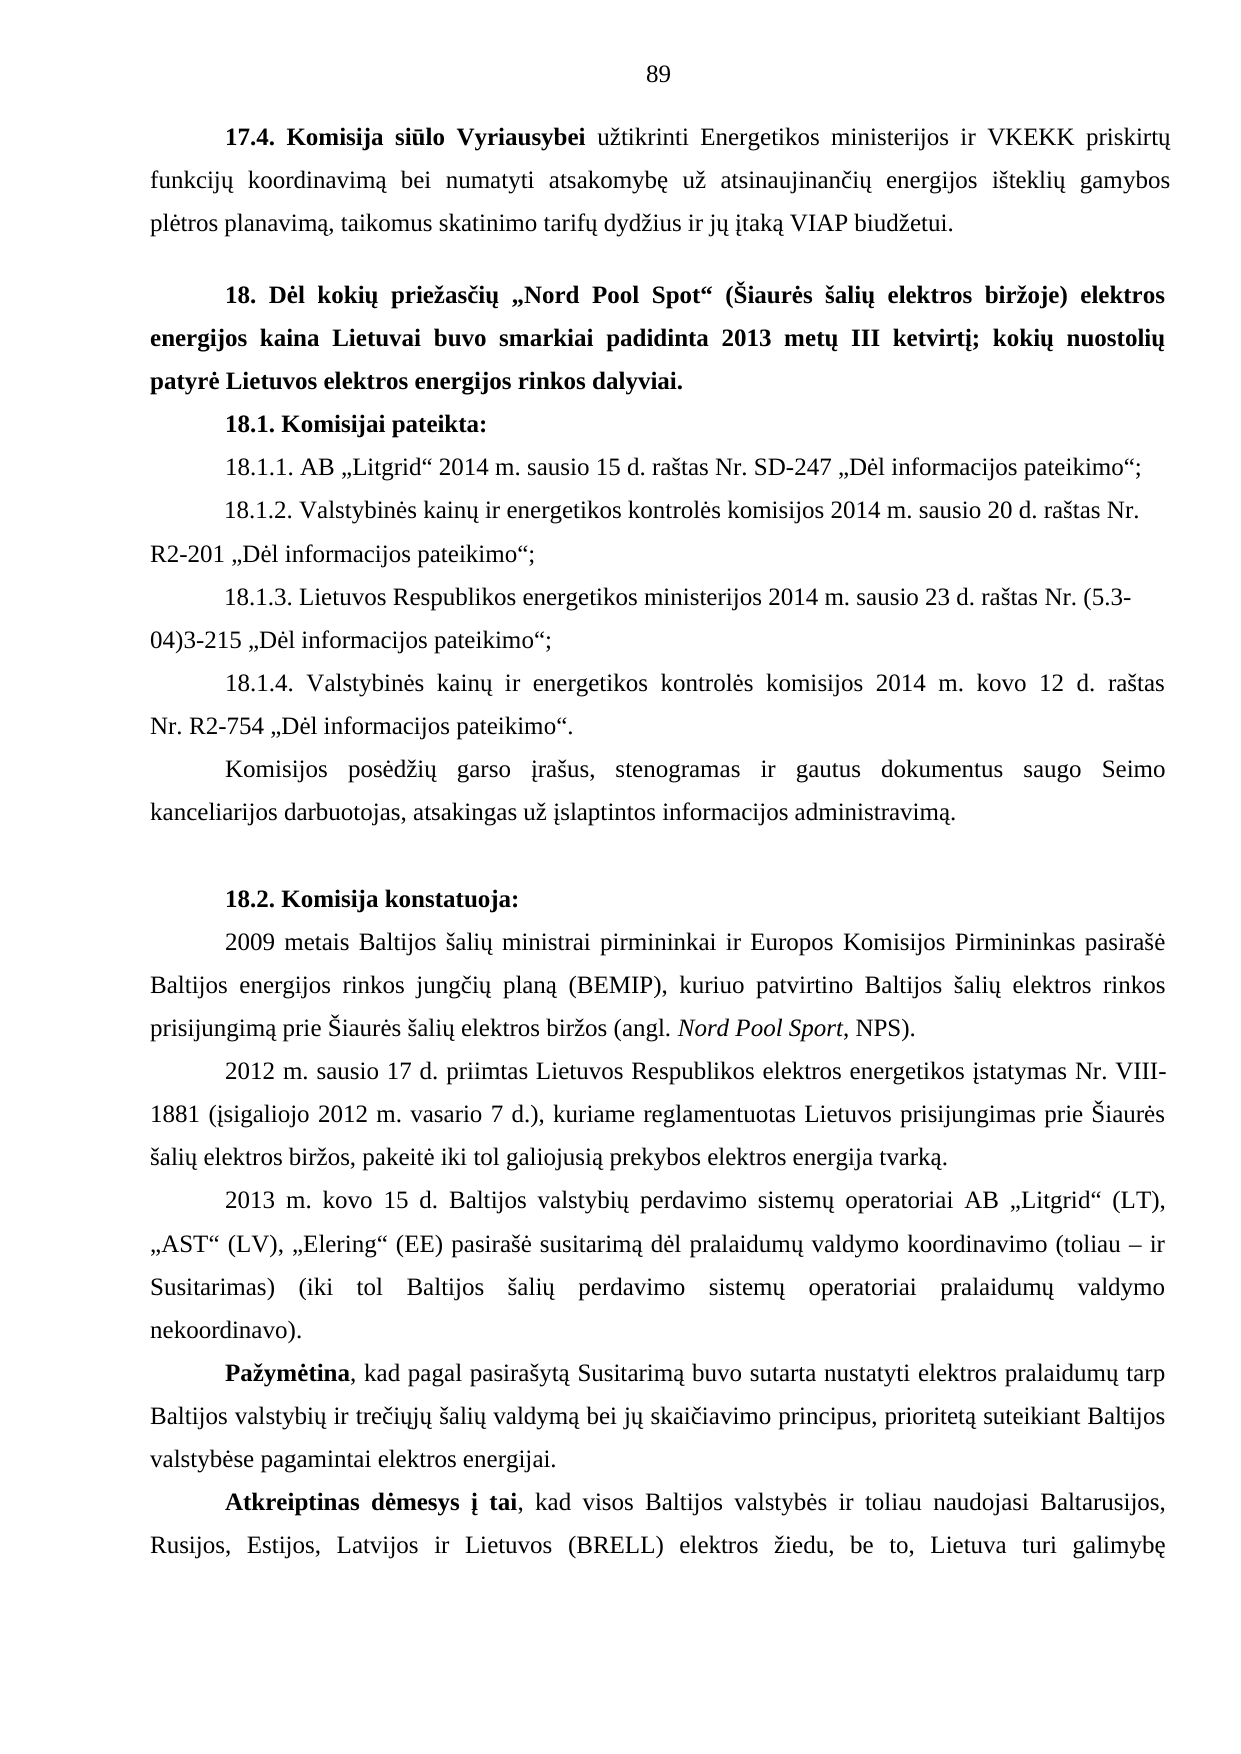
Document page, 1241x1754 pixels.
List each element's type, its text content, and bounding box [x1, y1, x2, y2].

text 18.1.1. AB „Litgrid“ 2014 m. sausio 15 d. raštas Nr. SD-247 „Dėl informacijos pateikimo“; [150, 452, 1167, 481]
text 18.1. Komisijai pateikta: [150, 409, 1167, 438]
text 2009 metais Baltijos šalių ministrai pirmininkai ir Europos Komisijos Pirmininkas pasirašė Baltijos energijos rinkos jungčių planą (BEMIP), kuriuo patvirtino Baltijos šalių elektros rinkos prisijungimą prie Šiaurės šalių elektros biržos (angl. Nord Pool Sport, NPS). [150, 927, 1167, 1042]
text 2012 m. sausio 17 d. priimtas Lietuvos Respublikos elektros energetikos įstatymas Nr. VIII-1881 (įsigaliojo 2012 m. vasario 7 d.), kuriame reglamentuotas Lietuvos prisijungimas prie Šiaurės šalių elektros biržos, pakeitė iki tol galiojusią prekybos elektros energija tvarką. [150, 1056, 1167, 1171]
text 17.4. Komisija siūlo Vyriausybei užtikrinti Energetikos ministerijos ir VKEKK priskirtų funkcijų koordinavimą bei numatyti atsakomybę už atsinaujinančių energijos išteklių gamybos plėtros planavimą, taikomus skatinimo tarifų dydžius ir jų įtaką VIAP biudžetui. [150, 122, 1171, 237]
text 18. Dėl kokių priežasčių „Nord Pool Spot“ (Šiaurės šalių elektros biržoje) elektros energijos kaina Lietuvai buvo smarkiai padidinta 2013 metų III ketvirtį; kokių nuostolių patyrė Lietuvos elektros energijos rinkos dalyviai. [150, 280, 1167, 395]
text 18.2. Komisija konstatuoja: [150, 884, 1167, 912]
text Atkreiptinas dėmesys į tai, kad visos Baltijos valstybės ir toliau naudojasi Baltarusijos, Rusijos, Estijos, Latvijos ir Lietuvos (BRELL) elektros žiedu, be to, Lietuva turi galimybę [150, 1487, 1167, 1559]
text 18.1.2. Valstybinės kainų ir energetikos kontrolės komisijos 2014 m. sausio 20 d. raštas Nr. R2-201 „Dėl informacijos pateikimo“; [150, 496, 1167, 567]
text Pažymėtina, kad pagal pasirašytą Susitarimą buvo sutarta nustatyti elektros pralaidumų tarp Baltijos valstybių ir trečiųjų šalių valdymą bei jų skaičiavimo principus, prioritetą suteikiant Baltijos valstybėse pagamintai elektros energijai. [150, 1358, 1167, 1473]
text 18.1.3. Lietuvos Respublikos energetikos ministerijos 2014 m. sausio 23 d. raštas Nr. (5.3-04)3-215 „Dėl informacijos pateikimo“; [150, 582, 1167, 654]
text 2013 m. kovo 15 d. Baltijos valstybių perdavimo sistemų operatoriai AB „Litgrid“ (LT), „AST“ (LV), „Elering“ (EE) pasirašė susitarimą dėl pralaidumų valdymo koordinavimo (toliau – ir Susitarimas) (iki tol Baltijos šalių perdavimo sistemų operatoriai pralaidumų valdymo nekoordinavo). [150, 1186, 1167, 1344]
text Komisijos posėdžių garso įrašus, stenogramas ir gautus dokumentus saugo Seimo kanceliarijos darbuotojas, atsakingas už įslaptintos informacijos administravimą. [150, 754, 1167, 826]
text 18.1.4. Valstybinės kainų ir energetikos kontrolės komisijos 2014 m. kovo 12 d. raštas Nr. R2-754 „Dėl informacijos pateikimo“. [150, 668, 1167, 740]
